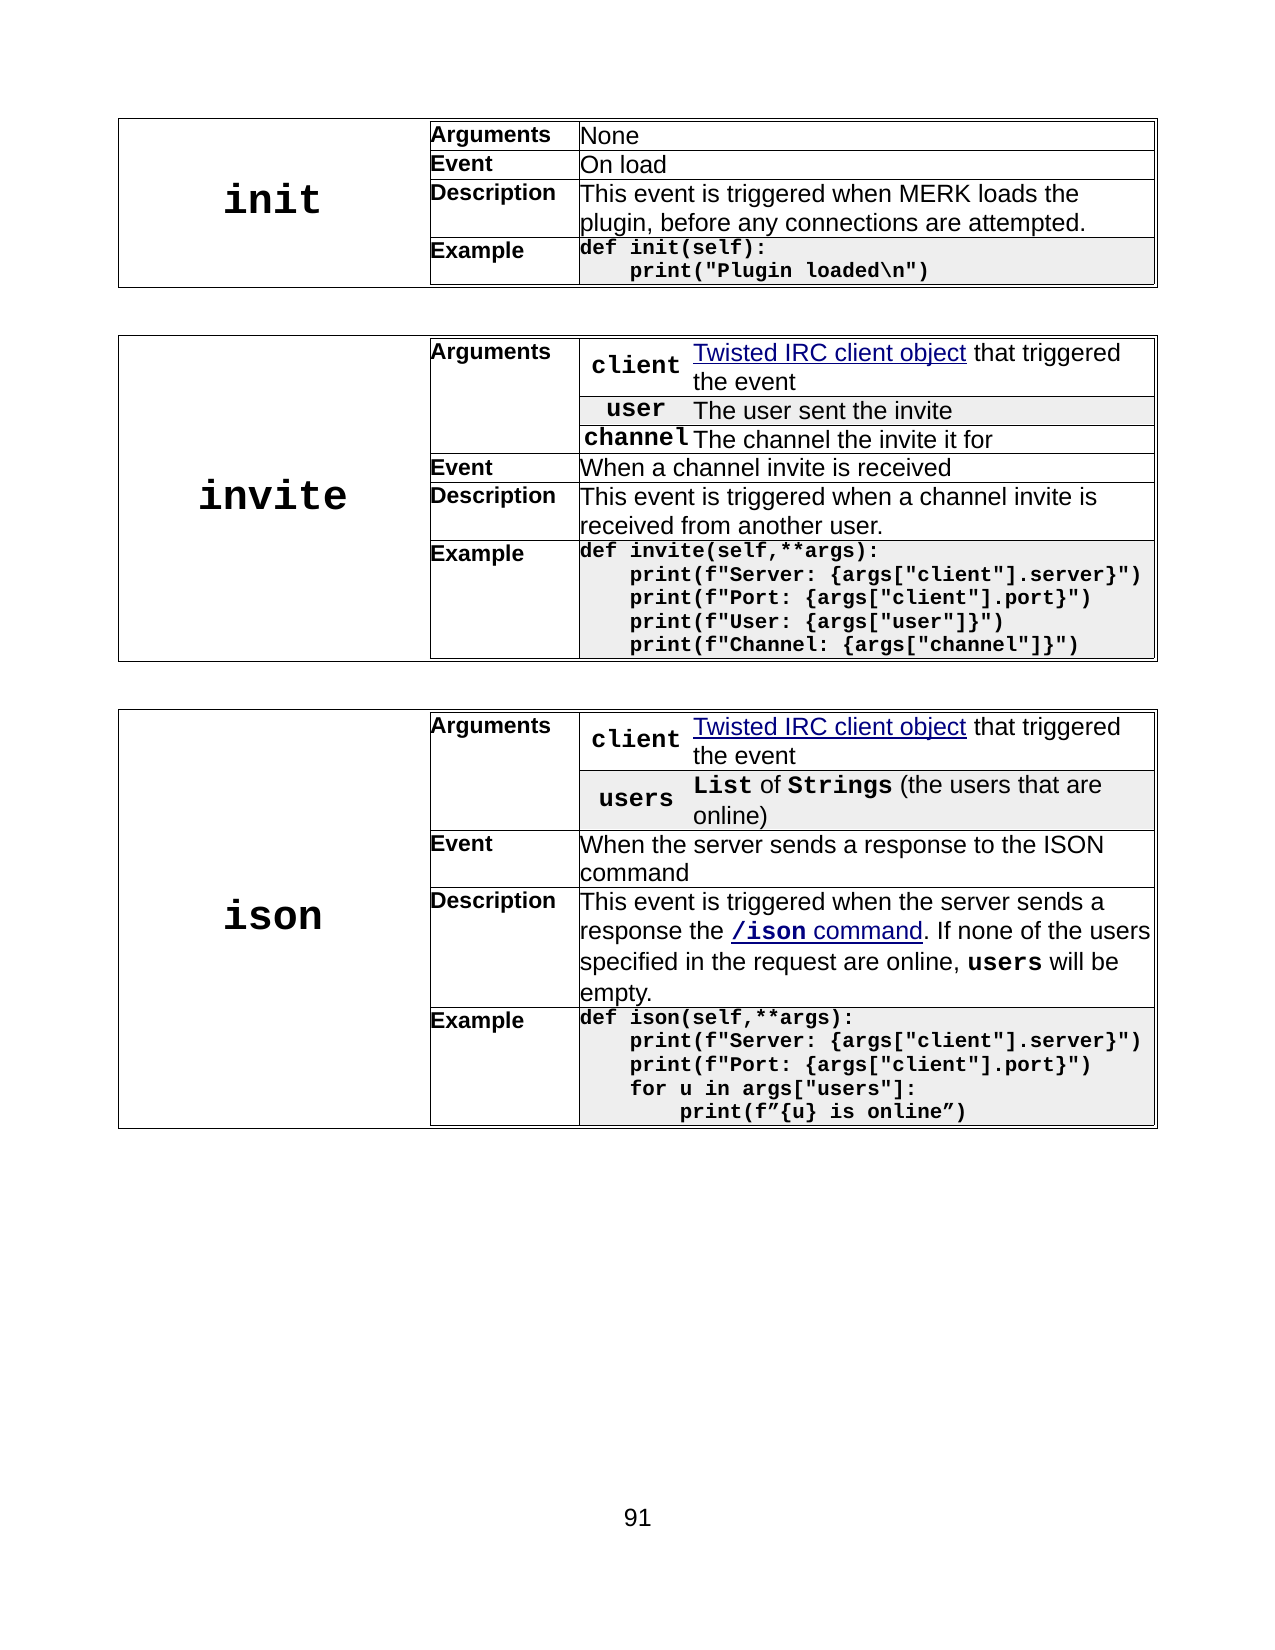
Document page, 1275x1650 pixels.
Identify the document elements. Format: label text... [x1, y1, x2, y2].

table_header client [580, 339, 693, 396]
table_cell List of Strings (the users that are online) [693, 771, 1154, 829]
table_header Arguments [431, 122, 579, 150]
table_cell The channel the invite it for [693, 426, 1154, 453]
table_header None [580, 122, 1154, 150]
table_header init [119, 119, 427, 287]
table_cell Example [431, 238, 579, 284]
table_header [427, 336, 1157, 661]
table_header [427, 710, 1157, 1128]
table_cell The user sent the invite [693, 397, 1154, 424]
table_cell When a channel invite is received [580, 454, 1154, 482]
table_cell Event [431, 831, 579, 887]
table_cell Event [431, 454, 579, 482]
table_cell When the server sends a response to the ISON command [580, 831, 1154, 887]
table_header Arguments [431, 339, 579, 453]
table_cell def init(self): print("Plugin loaded\n") [580, 238, 1154, 284]
table_cell This event is triggered when the server sends a response the /ison command. If none of the users specified in the request are online, users will be empty. [580, 888, 1154, 1007]
table_cell Example [431, 1008, 579, 1125]
table_cell def invite(self,**args): print(f"Server: {args["client"].server}") print(f"Port: {args["client"].port}") print(f"User: {args["user"]}") print(f"Channel: {args["channel"]}") [580, 541, 1154, 658]
table_cell Description [431, 483, 579, 540]
table_cell Description [431, 180, 579, 237]
table_cell Description [431, 888, 579, 1007]
table_header Twisted IRC client object that triggered the event [693, 339, 1154, 396]
table_header client [580, 713, 693, 770]
table_header Twisted IRC client object that triggered the event [693, 713, 1154, 770]
table_cell This event is triggered when MERK loads the plugin, before any connections are attempted. [580, 180, 1154, 237]
table_header [427, 119, 1157, 287]
table_header invite [119, 336, 427, 661]
table_cell Example [431, 541, 579, 658]
table_cell channel [580, 426, 693, 453]
table_header ison [119, 710, 427, 1128]
table_cell user [580, 397, 693, 424]
table_cell users [580, 771, 693, 829]
table_cell This event is triggered when a channel invite is received from another user. [580, 483, 1154, 540]
table_cell def ison(self,**args): print(f"Server: {args["client"].server}") print(f"Port: {args["client"].port}") for u in args["users"]: print(f”{u} is online”) [580, 1008, 1154, 1125]
table_header Arguments [431, 713, 579, 829]
table_cell Event [431, 151, 579, 179]
table_cell On load [580, 151, 1154, 179]
